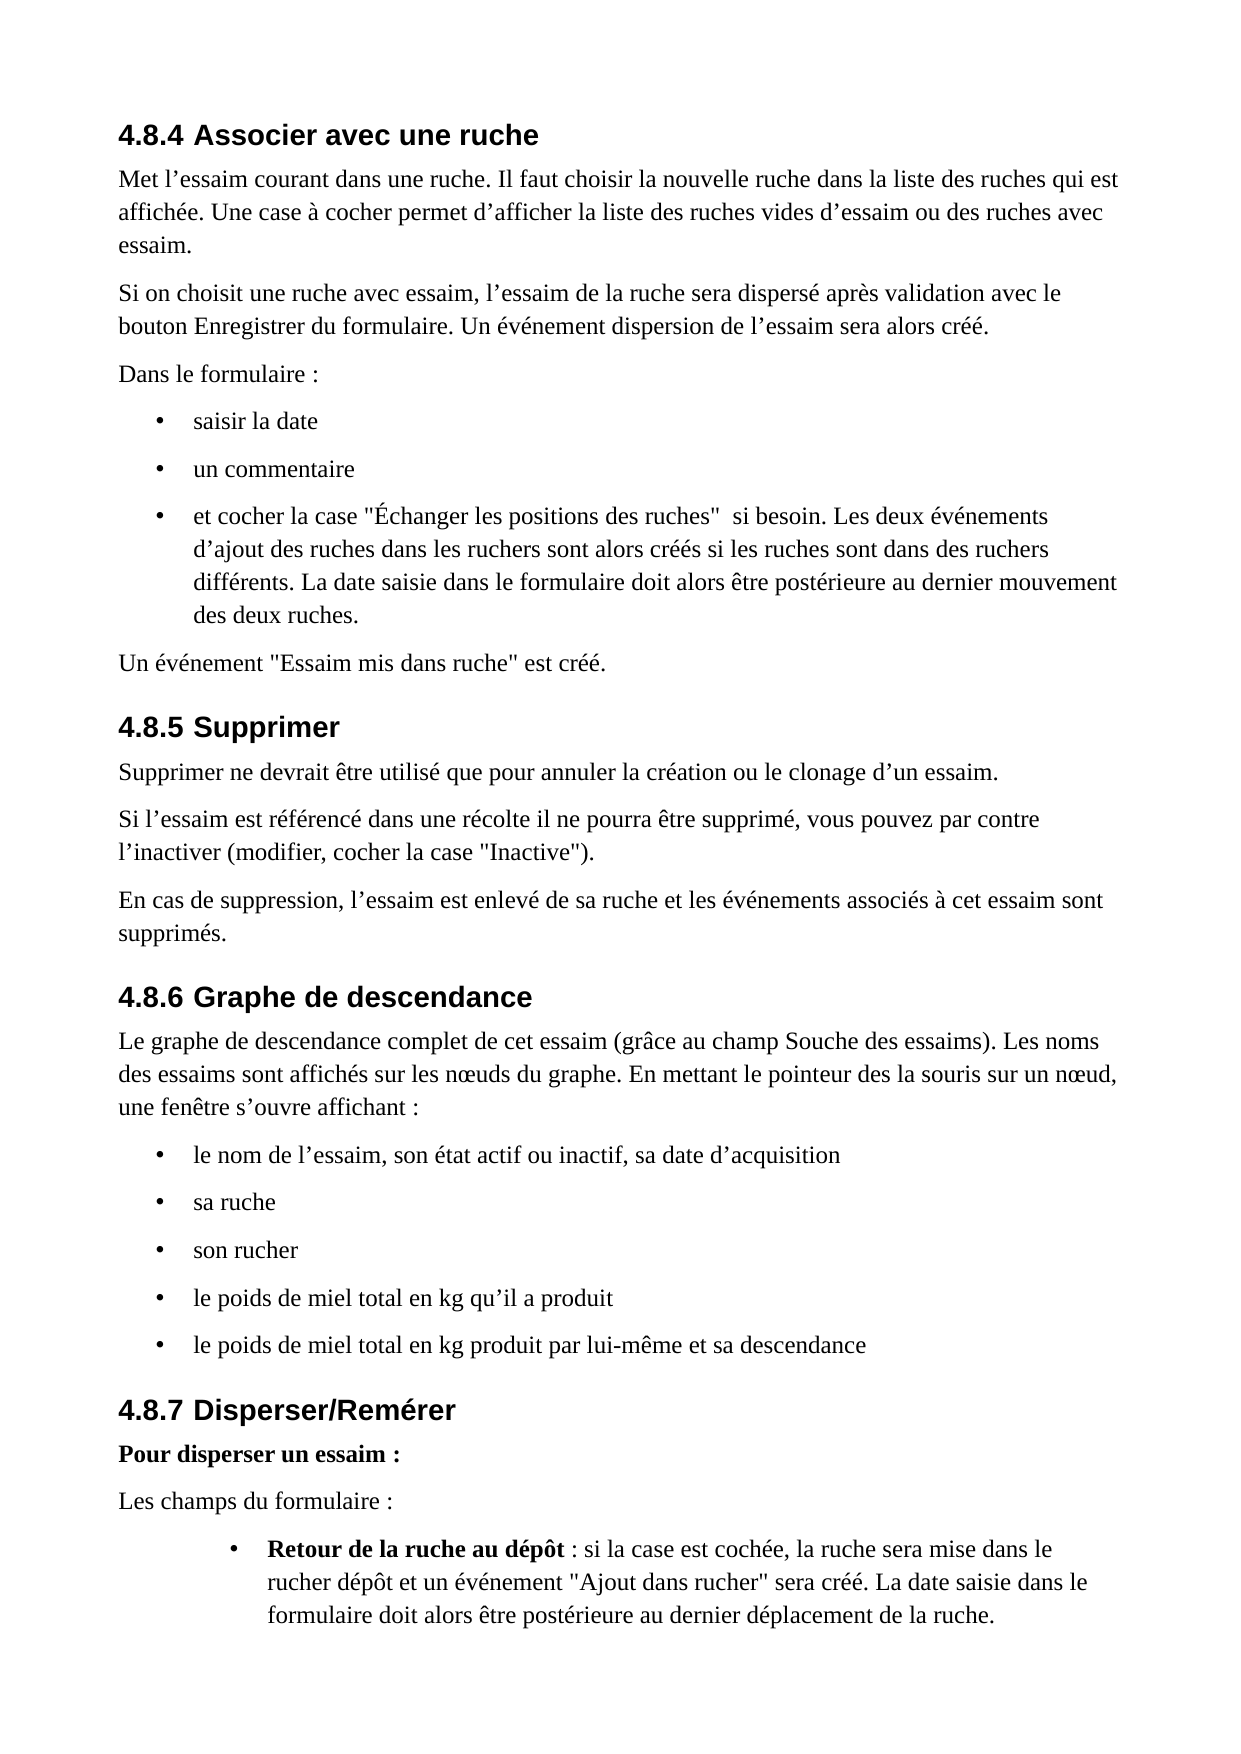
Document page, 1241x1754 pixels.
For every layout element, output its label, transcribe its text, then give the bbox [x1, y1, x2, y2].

subtitle Disperser/Remérer [118, 1392, 1122, 1426]
text Supprimer ne devrait être utilisé que pour annuler la création ou le clonage d’un essaim. [118, 757, 1122, 785]
subtitle Supprimer [118, 710, 1122, 744]
text Si on choisit une ruche avec essaim, l’essaim de la ruche sera dispersé après validation avec le bouton Enregistrer du formulaire. Un événement dispersion de l’essaim sera alors créé. [118, 278, 1122, 340]
text Pour disperser un essaim : [118, 1439, 1122, 1467]
text Si l’essaim est référencé dans une récolte il ne pourra être supprimé, vous pouvez par contre l’inactiver (modifier, cocher la case "Inactive"). [118, 804, 1122, 866]
text Met l’essaim courant dans une ruche. Il faut choisir la nouvelle ruche dans la liste des ruches qui est affichée. Une case à cocher permet d’afficher la liste des ruches vides d’essaim ou des ruches avec essaim. [118, 164, 1122, 259]
list le nom de l’essaim, son état actif ou inactif, sa date d’acquisition [156, 1140, 1122, 1169]
list son rucher [156, 1235, 1122, 1264]
text Le graphe de descendance complet de cet essaim (grâce au champ Souche des essaims). Les noms des essaims sont affichés sur les nœuds du graphe. En mettant le pointeur des la souris sur un nœud, une fenêtre s’ouvre affichant : [118, 1026, 1122, 1121]
list saisir la date [156, 406, 1122, 435]
list et cocher la case "Échanger les positions des ruches" si besoin. Les deux événements d’ajout des ruches dans les ruchers sont alors créés si les ruches sont dans des ruchers différents. La date saisie dans le formulaire doit alors être postérieure au dernier mouvement des deux ruches. [156, 501, 1122, 629]
list le poids de miel total en kg produit par lui-même et sa descendance [156, 1330, 1122, 1359]
list un commentaire [156, 454, 1122, 483]
list Retour de la ruche au dépôt : si la case est cochée, la ruche sera mise dans le rucher dépôt et un événement "Ajout dans rucher" sera créé. La date saisie dans le formulaire doit alors être postérieure au dernier déplacement de la ruche. [229, 1534, 1122, 1629]
subtitle Graphe de descendance [118, 980, 1122, 1014]
list sa ruche [156, 1187, 1122, 1216]
list le poids de miel total en kg qu’il a produit [156, 1283, 1122, 1311]
text Dans le formulaire : [118, 359, 1122, 387]
text Un événement "Essaim mis dans ruche" est créé. [118, 648, 1122, 677]
text En cas de suppression, l’essaim est enlevé de sa ruche et les événements associés à cet essaim sont supprimés. [118, 885, 1122, 947]
text Les champs du formulaire : [118, 1486, 1122, 1515]
subtitle Associer avec une ruche [118, 118, 1122, 152]
